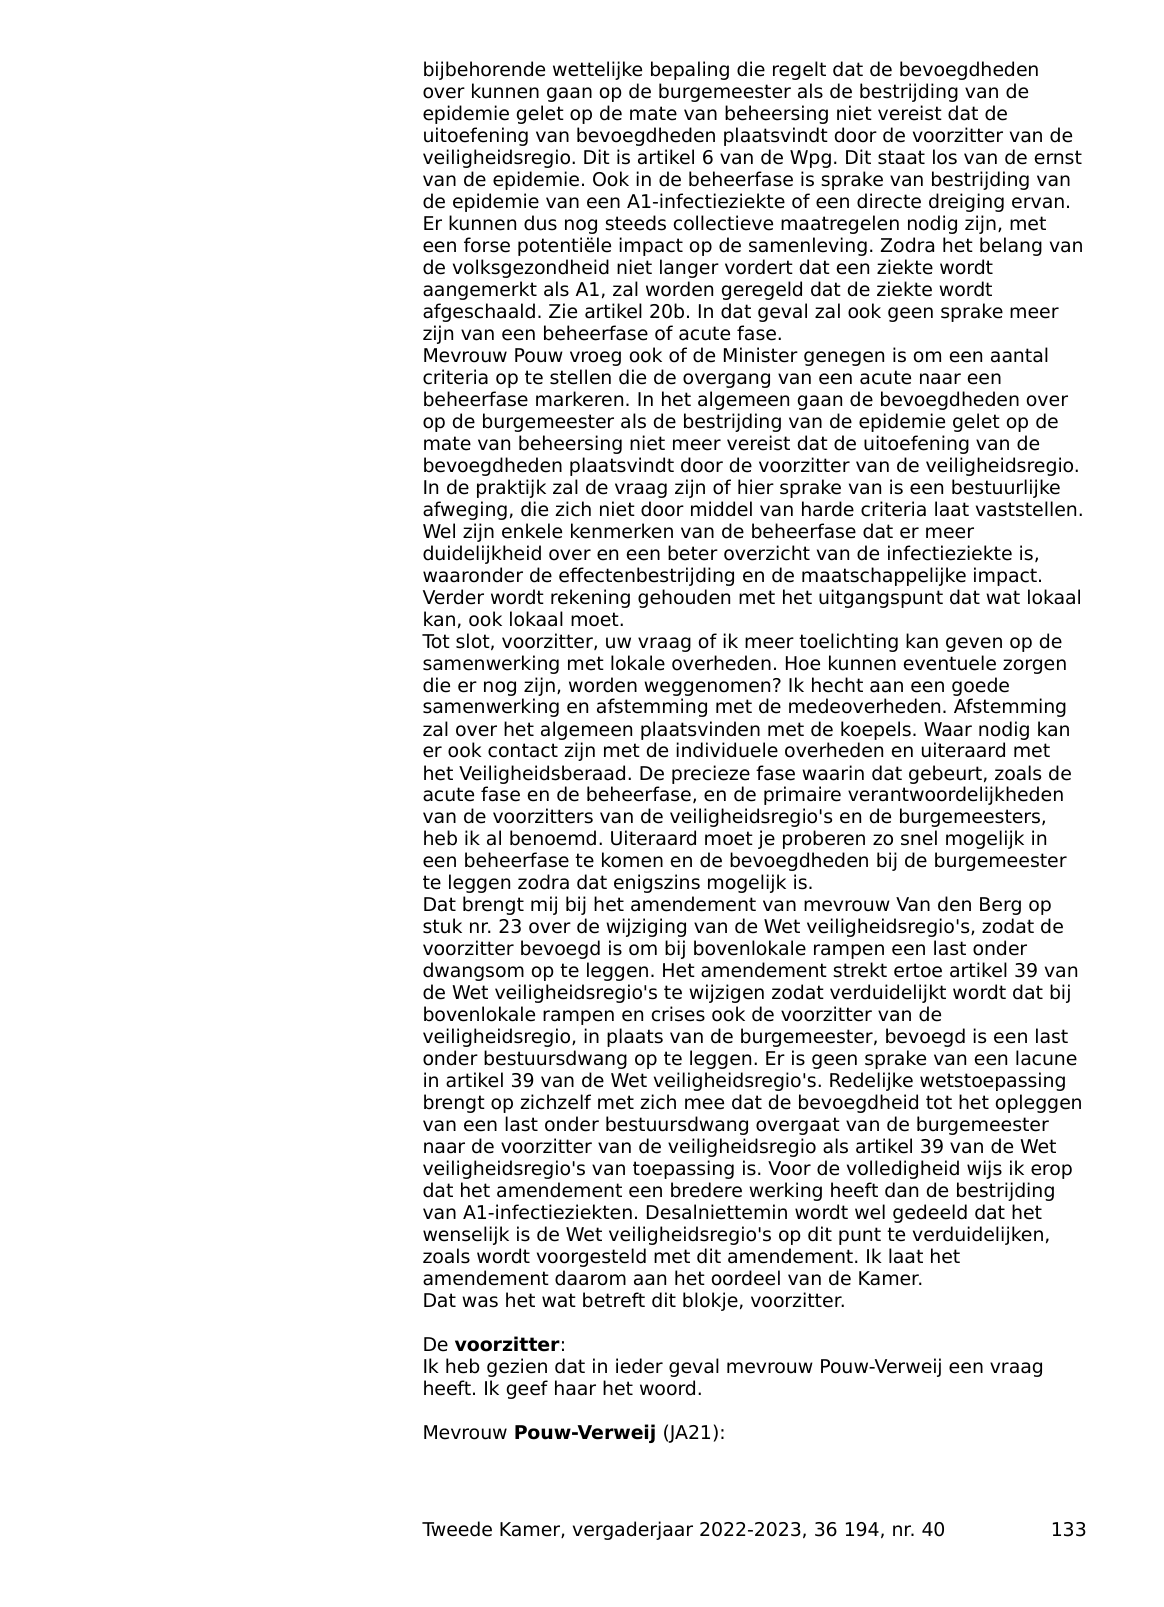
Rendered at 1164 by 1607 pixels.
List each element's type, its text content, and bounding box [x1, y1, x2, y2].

text bijbehorende wettelijke bepaling die regelt dat de bevoegdheden over kunnen gaan op de burgemeester als de bestrijding van de epidemie gelet op de mate van beheersing niet vereist dat de uitoefening van bevoegdheden plaatsvindt door de voorzitter van de veiligheidsregio. Dit is artikel 6 van de Wpg. Dit staat los van de ernst van de epidemie. Ook in de beheerfase is sprake van bestrijding van de epidemie van een A1-infectieziekte of een directe dreiging ervan. Er kunnen dus nog steeds collectieve maatregelen nodig zijn, met een forse potentiële impact op de samenleving. Zodra het belang van de volksgezondheid niet langer vordert dat een ziekte wordt aangemerkt als A1, zal worden geregeld dat de ziekte wordt afgeschaald. Zie artikel 20b. In dat geval zal ook geen sprake meer zijn van een beheerfase of acute fase. [422, 59, 1087, 345]
text Dat brengt mij bij het amendement van mevrouw Van den Berg op stuk nr. 23 over de wijziging van de Wet veiligheidsregio's, zodat de voorzitter bevoegd is om bij bovenlokale rampen een last onder dwangsom op te leggen. Het amendement strekt ertoe artikel 39 van de Wet veiligheidsregio's te wijzigen zodat verduidelijkt wordt dat bij bovenlokale rampen en crises ook de voorzitter van de veiligheidsregio, in plaats van de burgemeester, bevoegd is een last onder bestuursdwang op te leggen. Er is geen sprake van een lacune in artikel 39 van de Wet veiligheidsregio's. Redelijke wetstoepassing brengt op zichzelf met zich mee dat de bevoegdheid tot het opleggen van een last onder bestuursdwang overgaat van de burgemeester naar de voorzitter van de veiligheidsregio als artikel 39 van de Wet veiligheidsregio's van toepassing is. Voor de volledigheid wijs ik erop dat het amendement een bredere werking heeft dan de bestrijding van A1-infectieziekten. Desalniettemin wordt wel gedeeld dat het wenselijk is de Wet veiligheidsregio's op dit punt te verduidelijken, zoals wordt voorgesteld met dit amendement. Ik laat het amendement daarom aan het oordeel van de Kamer. [422, 894, 1087, 1290]
text Mevrouw Pouw-Verweij (JA21): [422, 1422, 1087, 1444]
text Tot slot, voorzitter, uw vraag of ik meer toelichting kan geven op de samenwerking met lokale overheden. Hoe kunnen eventuele zorgen die er nog zijn, worden weggenomen? Ik hecht aan een goede samenwerking en afstemming met de medeoverheden. Afstemming zal over het algemeen plaatsvinden met de koepels. Waar nodig kan er ook contact zijn met de individuele overheden en uiteraard met het Veiligheidsberaad. De precieze fase waarin dat gebeurt, zoals de acute fase en de beheerfase, en de primaire verantwoordelijkheden van de voorzitters van de veiligheidsregio's en de burgemeesters, heb ik al benoemd. Uiteraard moet je proberen zo snel mogelijk in een beheerfase te komen en de bevoegdheden bij de burgemeester te leggen zodra dat enigszins mogelijk is. [422, 631, 1087, 894]
text Dat was het wat betreft dit blokje, voorzitter. [422, 1290, 1087, 1312]
text De voorzitter: [422, 1334, 1087, 1356]
text Ik heb gezien dat in ieder geval mevrouw Pouw-Verweij een vraag heeft. Ik geef haar het woord. [422, 1356, 1087, 1400]
text Mevrouw Pouw vroeg ook of de Minister genegen is om een aantal criteria op te stellen die de overgang van een acute naar een beheerfase markeren. In het algemeen gaan de bevoegdheden over op de burgemeester als de bestrijding van de epidemie gelet op de mate van beheersing niet meer vereist dat de uitoefening van de bevoegdheden plaatsvindt door de voorzitter van de veiligheidsregio. In de praktijk zal de vraag zijn of hier sprake van is een bestuurlijke afweging, die zich niet door middel van harde criteria laat vaststellen. Wel zijn enkele kenmerken van de beheerfase dat er meer duidelijkheid over en een beter overzicht van de infectieziekte is, waaronder de effectenbestrijding en de maatschappelijke impact. Verder wordt rekening gehouden met het uitgangspunt dat wat lokaal kan, ook lokaal moet. [422, 345, 1087, 631]
